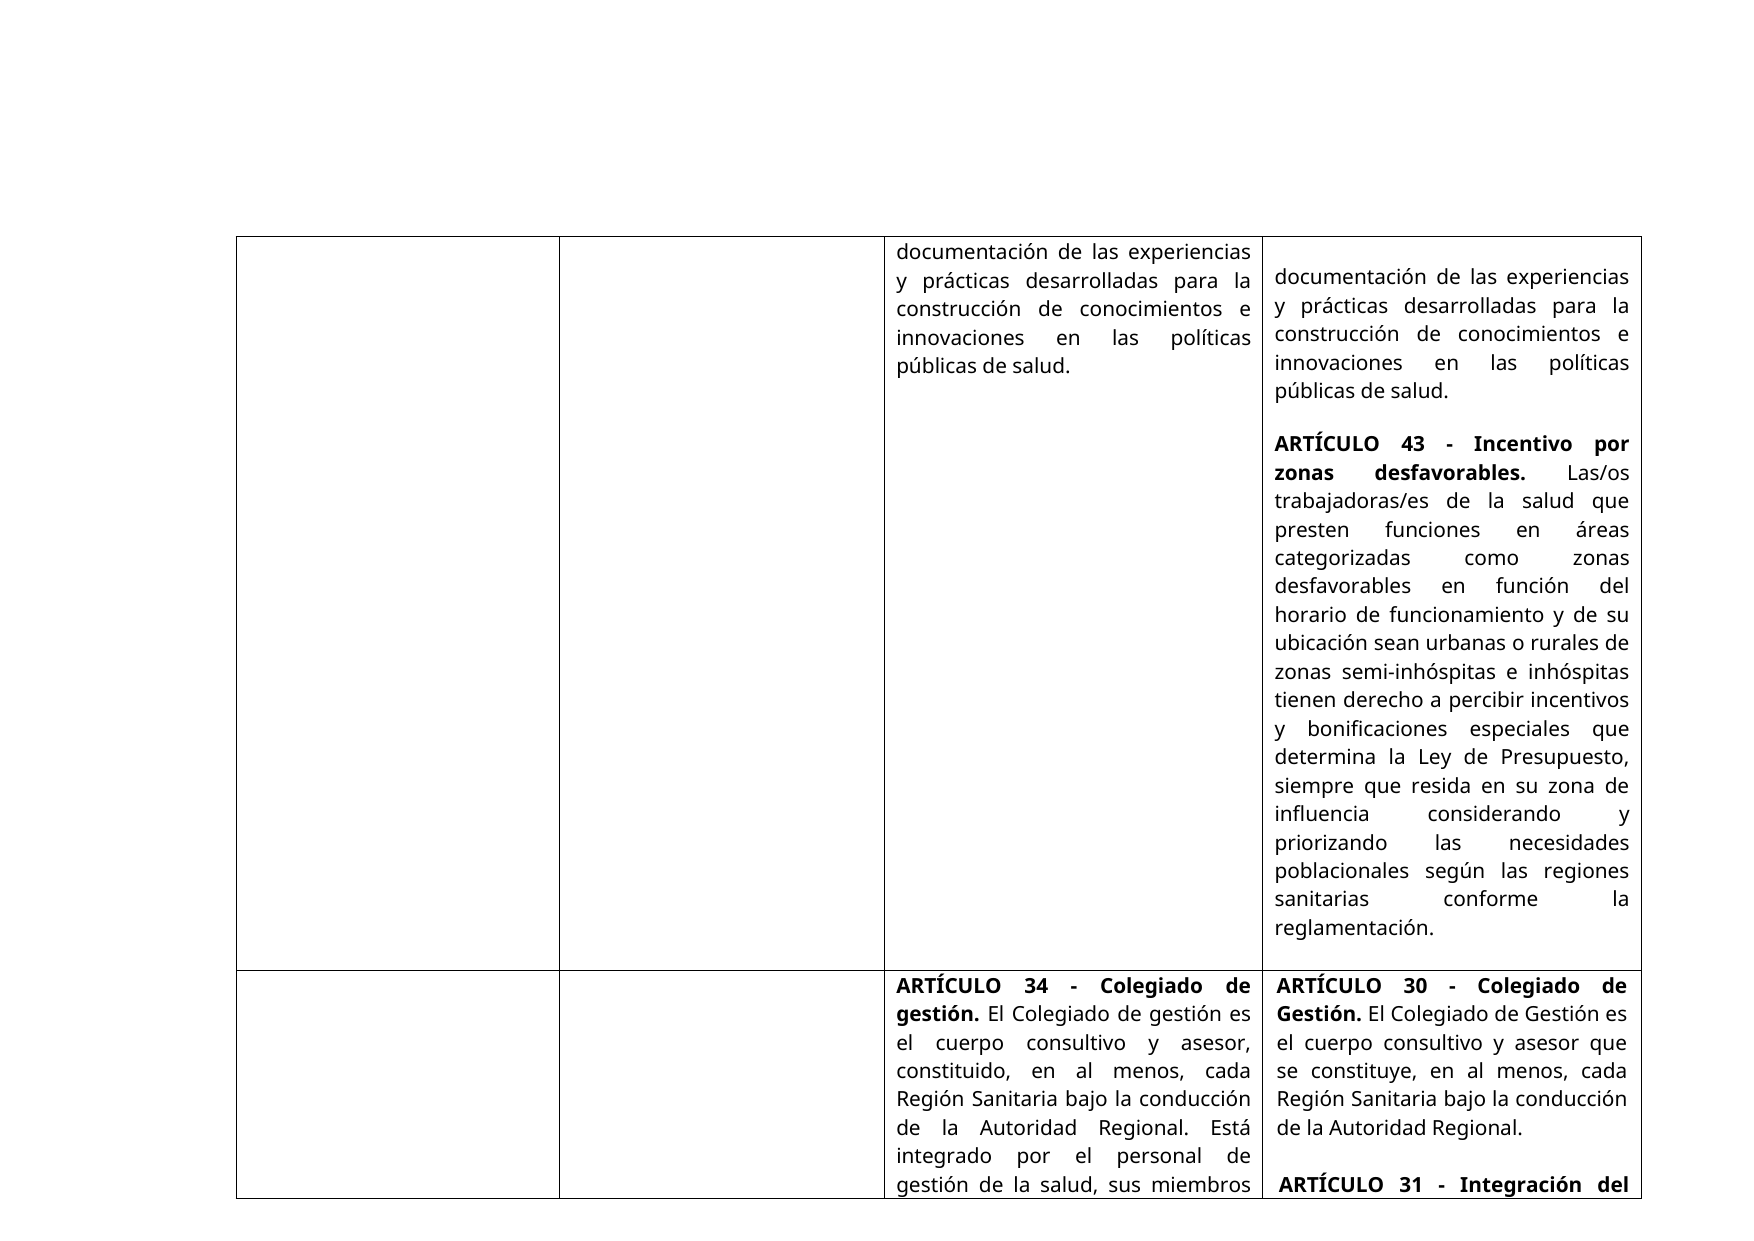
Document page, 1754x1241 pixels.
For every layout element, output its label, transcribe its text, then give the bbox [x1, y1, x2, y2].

table_cell documentación de las experiencias y prácticas desarrolladas para la construcción de conocimientos e innovaciones en las políticas públicas de salud. ARTÍCULO 43 - Incentivo por zonas desfavorables. Las/os trabajadoras/es de la salud que presten funciones en áreas categorizadas como zonas desfavorables en función del horario de funcionamiento y de su ubicación sean urbanas o rurales de zonas semi-inhóspitas e inhóspitas tienen derecho a percibir incentivos y bonificaciones especiales que determina la Ley de Presupuesto, siempre que resida en su zona de influencia considerando y priorizando las necesidades poblacionales según las regiones sanitarias conforme la reglamentación. [1263, 237, 1641, 970]
table_cell [560, 237, 884, 970]
table_cell ARTÍCULO 34 - Colegiado de gestión. El Colegiado de gestión es el cuerpo consultivo y asesor, constituido, en al menos, cada Región Sanitaria bajo la conducción de la Autoridad Regional. Está integrado por el personal de gestión de la salud, sus miembros [885, 971, 1262, 1198]
table_cell documentación de las experiencias y prácticas desarrolladas para la construcción de conocimientos e innovaciones en las políticas públicas de salud. [885, 237, 1262, 970]
table_cell ARTÍCULO 30 - Colegiado de Gestión. El Colegiado de Gestión es el cuerpo consultivo y asesor que se constituye, en al menos, cada Región Sanitaria bajo la conducción de la Autoridad Regional. ARTÍCULO 31 - Integración del [1263, 971, 1641, 1198]
table_cell [237, 237, 559, 970]
table_cell [237, 971, 559, 1198]
table_cell [560, 971, 884, 1198]
